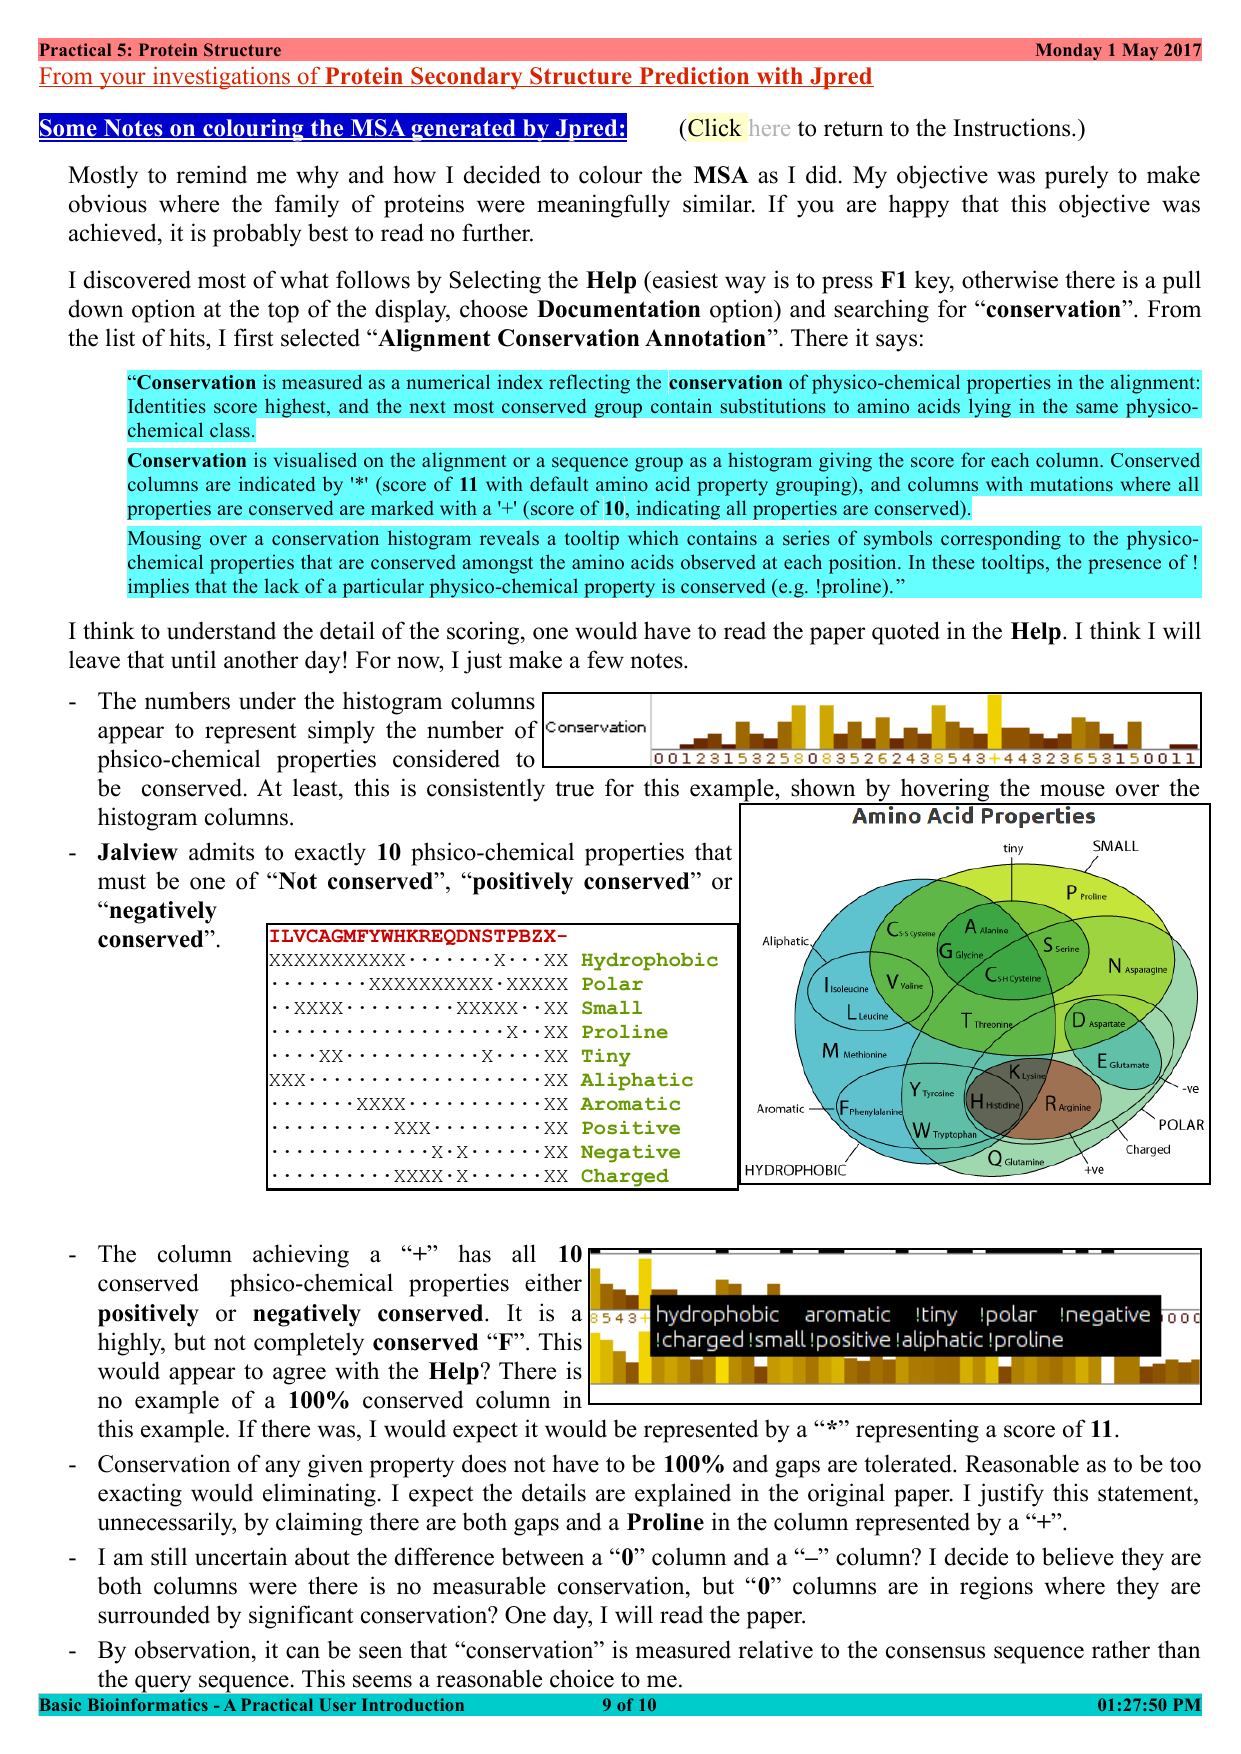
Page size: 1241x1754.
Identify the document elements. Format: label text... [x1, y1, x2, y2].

text Conservation is visualised on the alignment or a sequence group as a histogram giving the score for each column. Conserved columns are indicated by '*' (score of 11 with default amino acid property grouping), and columns with mutations where all properties are conserved are marked with a '+' (score of 10, indicating all properties are conserved). [127, 448, 1202, 520]
picture [753, 1377, 1072, 1403]
text - Conservation of any given property does not have to be 100% and gaps are tolerated. Reasonable as to be too exacting would eliminating. I expect the details are explained in the original paper. I justify this statement, unnecessarily, by claiming there are both gaps and a Proline in the column represented by a “+”. [68, 1449, 1202, 1536]
text XXX···················XX Aliphatic [268, 1069, 737, 1093]
picture [741, 805, 1209, 1183]
picture [544, 694, 1200, 766]
text I think to understand the detail of the scoring, one would have to read the paper quoted in the Help. I think I will leave that until another day! For now, I just make a few notes. [68, 616, 1202, 674]
text ··········XXXX·X······XX Charged [268, 1164, 737, 1188]
text ·············X·X······XX Negative [268, 1141, 737, 1164]
text “Conservation is measured as a numerical index reflecting the conservation of physico-chemical properties in the alignment: Identities score highest, and the next most conserved group contain substitutions to amino acids lying in the same physico-chemical class. [127, 370, 1202, 442]
text - The column achieving a “+” has all 10 conserved phsico-chemical properties either positively or negatively conserved. It is a highly, but not completely conserved “F”. This would appear to agree with the Help? There is no example of a 100% conserved column in this example. If there was, I would expect it would be represented by a “*” representing a score of 11. [68, 1239, 1202, 1443]
text ··········XXX·········XX Positive [268, 1117, 737, 1141]
text - I am still uncertain about the difference between a “0” column and a “–” column? I decide to believe they are both columns were there is no measurable conservation, but “0” columns are in regions where they are surrounded by significant conservation? One day, I will read the paper. [68, 1542, 1202, 1629]
text XXXXXXXXXXX·······X···XX Hydrophobic [268, 949, 737, 973]
text Mostly to remind me why and how I decided to colour the MSA as I did. My objective was purely to make obvious where the family of proteins were meaningfully similar. If you are happy that this objective was achieved, it is probably best to read no further. [68, 160, 1202, 247]
text From your investigations of Protein Secondary Structure Prediction with Jpred [38, 61, 1202, 89]
text ·······XXXX···········XX Aromatic [268, 1093, 737, 1117]
text - The numbers under the histogram columns appear to represent simply the number of phsico-chemical properties considered to be conserved. At least, this is consistently true for this example, shown by hovering the mouse over the histogram columns. [68, 686, 1202, 922]
text Mousing over a conservation histogram reveals a tooltip which contains a series of symbols corresponding to the physico-chemical properties that are conserved amongst the amino acids observed at each position. In these tooltips, the presence of ! implies that the lack of a particular physico-chemical property is conserved (e.g. !proline).” [127, 526, 1202, 598]
text ··XXXX·········XXXXX··XX Small [268, 997, 737, 1021]
text I discovered most of what follows by Selecting the Help (easiest way is to press F1 key, otherwise there is a pull down option at the top of the display, choose Documentation option) and searching for “conservation”. From the list of hits, I first selected “Alignment Conservation Annotation”. There it says: [68, 265, 1202, 352]
text ········XXXXXXXXXX·XXXXX Polar [268, 973, 737, 997]
text ILVCAGMFYWHKREQDNSTPBZX- [268, 925, 737, 949]
text ····XX···········X····XX Tiny [268, 1045, 737, 1069]
text - Jalview admits to exactly 10 phsico-chemical properties that must be one of “Not conserved”, “positively conserved” or “negatively conserved”. [68, 837, 738, 953]
text - By observation, it can be seen that “conservation” is measured relative to the consensus sequence rather than the query sequence. This seems a reasonable choice to me. [68, 1635, 1202, 1693]
text Some Notes on colouring the MSA generated by Jpred: (Click here to return to the Instructions.) [38, 113, 1202, 142]
text ···················X··XX Proline [268, 1021, 737, 1045]
